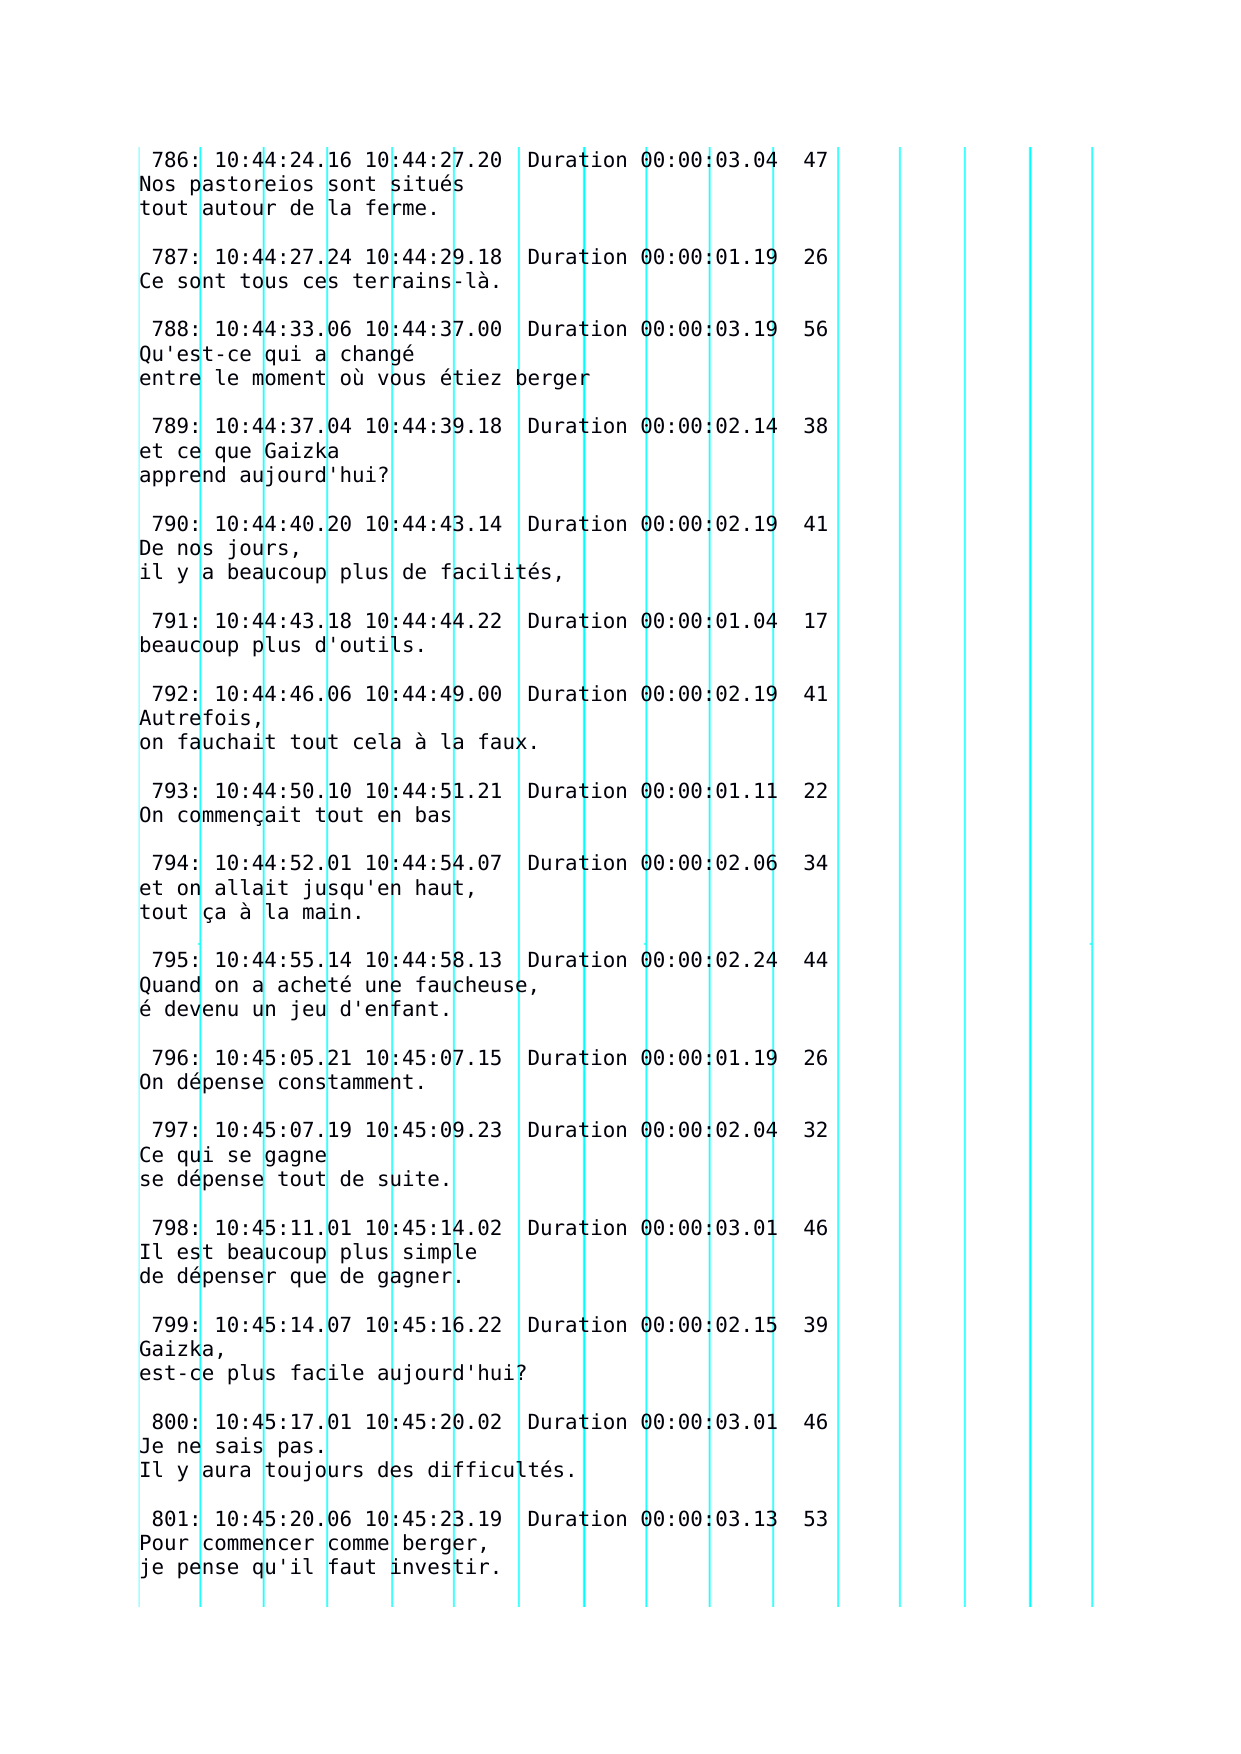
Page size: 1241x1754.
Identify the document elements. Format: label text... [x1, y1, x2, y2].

text beaucoup plus d'outils. [139, 633, 1101, 657]
text 793: 10:44:50.10 10:44:51.21 Duration 00:00:01.11 22 [139, 779, 1101, 803]
text Nos pastoreios sont situés [139, 172, 1101, 196]
text 789: 10:44:37.04 10:44:39.18 Duration 00:00:02.14 38 [139, 414, 1101, 439]
text Autrefois, [139, 706, 1101, 730]
text De nos jours, [139, 536, 1101, 560]
text On dépense constamment. [139, 1070, 1101, 1094]
text Ce qui se gagne [139, 1143, 1101, 1167]
text Ce sont tous ces terrains-là. [139, 269, 1101, 293]
text je pense qu'il faut investir. [139, 1555, 1101, 1579]
text Il y aura toujours des difficultés. [139, 1458, 1101, 1482]
text 787: 10:44:27.24 10:44:29.18 Duration 00:00:01.19 26 [139, 245, 1101, 269]
text 794: 10:44:52.01 10:44:54.07 Duration 00:00:02.06 34 [139, 851, 1101, 876]
text Qu'est-ce qui a changé [139, 342, 1101, 366]
text Quand on a acheté une faucheuse, [139, 973, 1101, 997]
text 795: 10:44:55.14 10:44:58.13 Duration 00:00:02.24 44 [139, 948, 1101, 973]
text se dépense tout de suite. [139, 1167, 1101, 1191]
text on fauchait tout cela à la faux. [139, 730, 1101, 754]
text Il est beaucoup plus simple [139, 1240, 1101, 1264]
text 801: 10:45:20.06 10:45:23.19 Duration 00:00:03.13 53 [139, 1507, 1101, 1531]
text entre le moment où vous étiez berger [139, 366, 1101, 390]
text apprend aujourd'hui? [139, 463, 1101, 487]
text Gaizka, [139, 1337, 1101, 1361]
text 791: 10:44:43.18 10:44:44.22 Duration 00:00:01.04 17 [139, 609, 1101, 633]
text 799: 10:45:14.07 10:45:16.22 Duration 00:00:02.15 39 [139, 1313, 1101, 1337]
text 800: 10:45:17.01 10:45:20.02 Duration 00:00:03.01 46 [139, 1410, 1101, 1434]
text é devenu un jeu d'enfant. [139, 997, 1101, 1021]
text 797: 10:45:07.19 10:45:09.23 Duration 00:00:02.04 32 [139, 1118, 1101, 1143]
text 792: 10:44:46.06 10:44:49.00 Duration 00:00:02.19 41 [139, 682, 1101, 706]
text 798: 10:45:11.01 10:45:14.02 Duration 00:00:03.01 46 [139, 1216, 1101, 1240]
picture [138, 147, 1102, 1607]
text il y a beaucoup plus de facilités, [139, 560, 1101, 584]
text et ce que Gaizka [139, 439, 1101, 463]
text Je ne sais pas. [139, 1434, 1101, 1458]
text 796: 10:45:05.21 10:45:07.15 Duration 00:00:01.19 26 [139, 1046, 1101, 1070]
text tout autour de la ferme. [139, 196, 1101, 220]
text est-ce plus facile aujourd'hui? [139, 1361, 1101, 1385]
text 790: 10:44:40.20 10:44:43.14 Duration 00:00:02.19 41 [139, 512, 1101, 536]
text 786: 10:44:24.16 10:44:27.20 Duration 00:00:03.04 47 [139, 148, 1101, 172]
text et on allait jusqu'en haut, [139, 876, 1101, 900]
text 788: 10:44:33.06 10:44:37.00 Duration 00:00:03.19 56 [139, 317, 1101, 342]
text tout ça à la main. [139, 900, 1101, 924]
text On commençait tout en bas [139, 803, 1101, 827]
text de dépenser que de gagner. [139, 1264, 1101, 1288]
text Pour commencer comme berger, [139, 1531, 1101, 1555]
